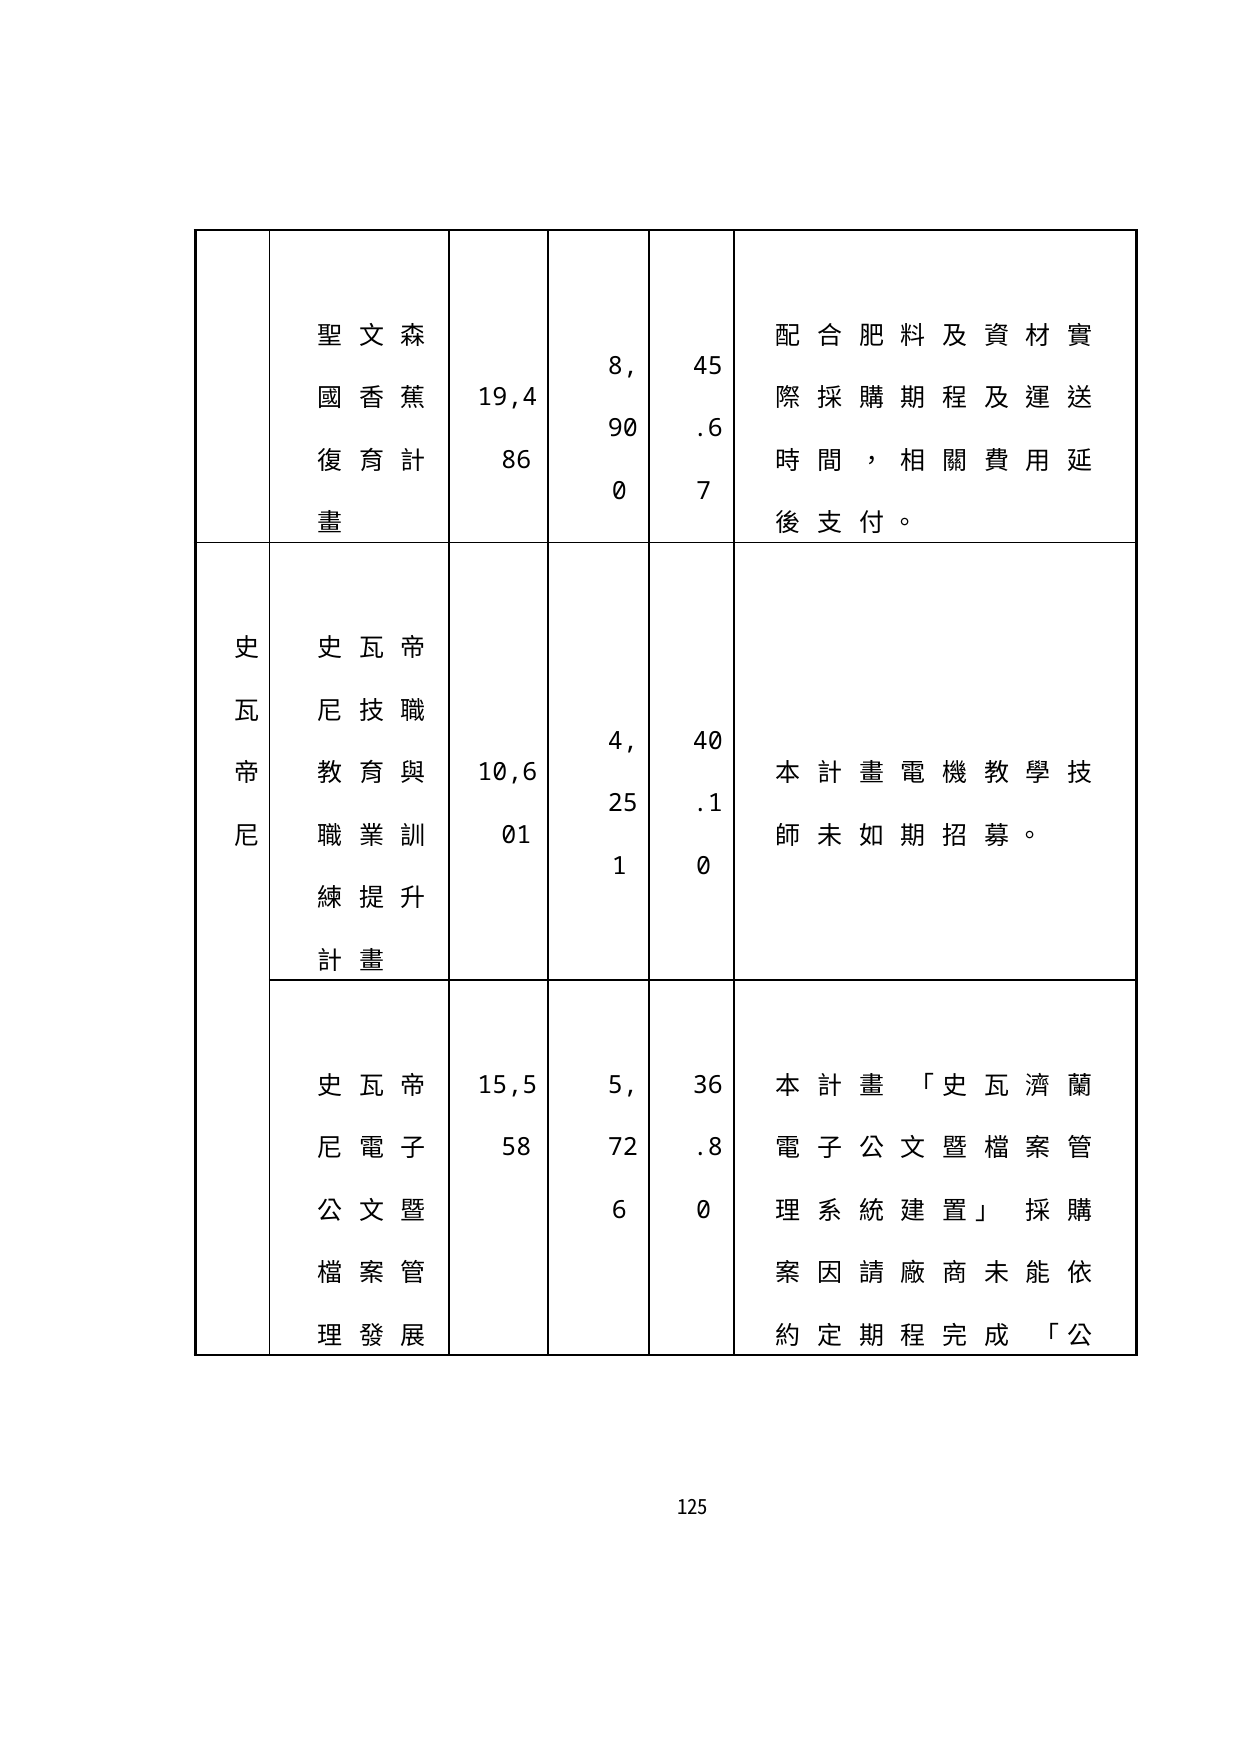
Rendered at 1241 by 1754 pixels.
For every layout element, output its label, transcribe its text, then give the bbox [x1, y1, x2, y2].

table_cell 19,486 [450, 231, 547, 542]
table_cell 聖文森國香蕉復育計畫 [270, 231, 448, 542]
table_cell 4,251 [549, 543, 648, 979]
table_cell 史瓦帝尼電子公文暨檔案管理發展 [270, 981, 448, 1354]
table_cell 本計畫「史瓦濟蘭電子公文暨檔案管理系統建置」採購案因請廠商未能依約定期程完成「公 [735, 981, 1135, 1354]
table_cell 45.67 [650, 231, 733, 542]
table_cell 8,900 [549, 231, 648, 542]
table_cell 史瓦帝尼技職教育與職業訓練提升計畫 [270, 543, 448, 979]
table_cell 史瓦帝尼 [197, 543, 269, 1354]
table_cell 10,601 [450, 543, 547, 979]
table_cell 15,558 [450, 981, 547, 1354]
table_cell 40.10 [650, 543, 733, 979]
table_cell 5,726 [549, 981, 648, 1354]
table_cell 36.80 [650, 981, 733, 1354]
table_cell 配合肥料及資材實際採購期程及運送時間，相關費用延後支付。 [735, 231, 1135, 542]
table_cell 本計畫電機教學技師未如期招募。 [735, 543, 1135, 979]
table_cell [197, 231, 269, 542]
